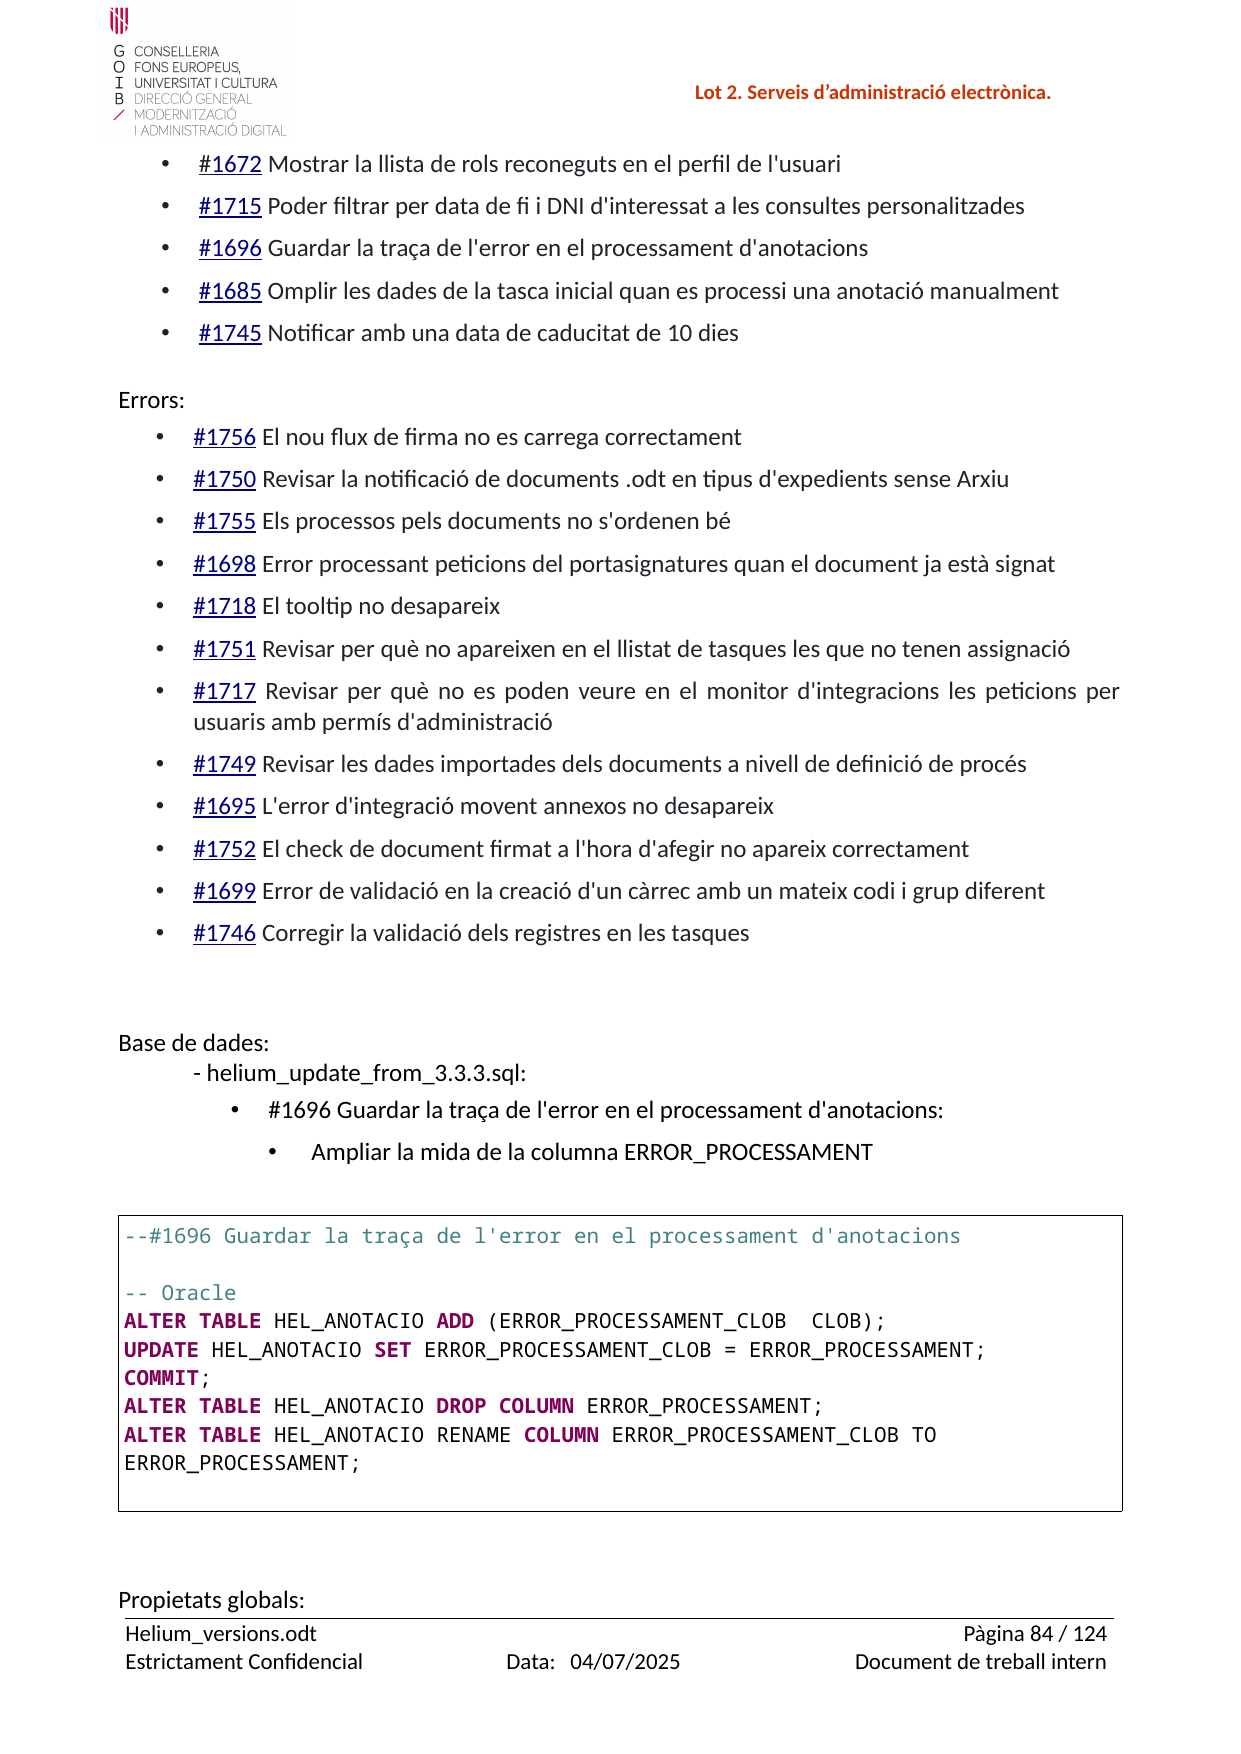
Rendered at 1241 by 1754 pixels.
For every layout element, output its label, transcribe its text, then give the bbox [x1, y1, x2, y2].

list #1698 Error processant peticions del portasignatures quan el document ja està signat [156, 548, 1122, 578]
list #1749 Revisar les dades importades dels documents a nivell de definició de procés [156, 748, 1122, 778]
text Errors: [118, 384, 1122, 415]
table_header --#1696 Guardar la traça de l'error en el processament d'anotacions -- Oracle ALTER TABLE HEL_ANOTACIO ADD (ERROR_PROCESSAMENT_CLOB CLOB); UPDATE HEL_ANOTACIO SET ERROR_PROCESSAMENT_CLOB = ERROR_PROCESSAMENT; COMMIT; ALTER TABLE HEL_ANOTACIO DROP COLUMN ERROR_PROCESSAMENT; ALTER TABLE HEL_ANOTACIO RENAME COLUMN ERROR_PROCESSAMENT_CLOB TO ERROR_PROCESSAMENT; [119, 1216, 1122, 1511]
list Ampliar la mida de la columna ERROR_PROCESSAMENT [268, 1136, 1122, 1167]
text Base de dades: [118, 1027, 1122, 1057]
picture [100, 0, 297, 144]
list #1685 Omplir les dades de la tasca inicial quan es processi una anotació manualment [161, 275, 1122, 305]
list #1745 Notificar amb una data de caducitat de 10 dies [161, 317, 1122, 348]
list #1696 Guardar la traça de l'error en el processament d'anotacions: [231, 1094, 1122, 1124]
list #1717 Revisar per què no es poden veure en el monitor d'integracions les peticions per usuaris amb permís d'administració [156, 675, 1122, 736]
list #1696 Guardar la traça de l'error en el processament d'anotacions [161, 232, 1122, 263]
list #1699 Error de validació en la creació d'un càrrec amb un mateix codi i grup diferent [156, 875, 1122, 906]
list #1752 El check de document firmat a l'hora d'afegir no apareix correctament [156, 833, 1122, 863]
list #1718 El tooltip no desapareix [156, 590, 1122, 621]
text - helium_update_from_3.3.3.sql: [118, 1057, 1122, 1088]
list #1715 Poder filtrar per data de fi i DNI d'interessat a les consultes personalitzades [161, 190, 1122, 221]
list #1750 Revisar la notificació de documents .odt en tipus d'expedients sense Arxiu [156, 463, 1122, 494]
list #1755 Els processos pels documents no s'ordenen bé [156, 506, 1122, 536]
list #1695 L'error d'integració movent annexos no desapareix [156, 790, 1122, 821]
list #1746 Corregir la validació dels registres en les tasques [156, 918, 1122, 948]
list #1751 Revisar per què no apareixen en el llistat de tasques les que no tenen assignació [156, 633, 1122, 663]
list #1756 El nou flux de firma no es carrega correctament [156, 421, 1122, 451]
list #1672 Mostrar la llista de rols reconeguts en el perfil de l'usuari [161, 148, 1122, 178]
text Propietats globals: [118, 1584, 1122, 1615]
